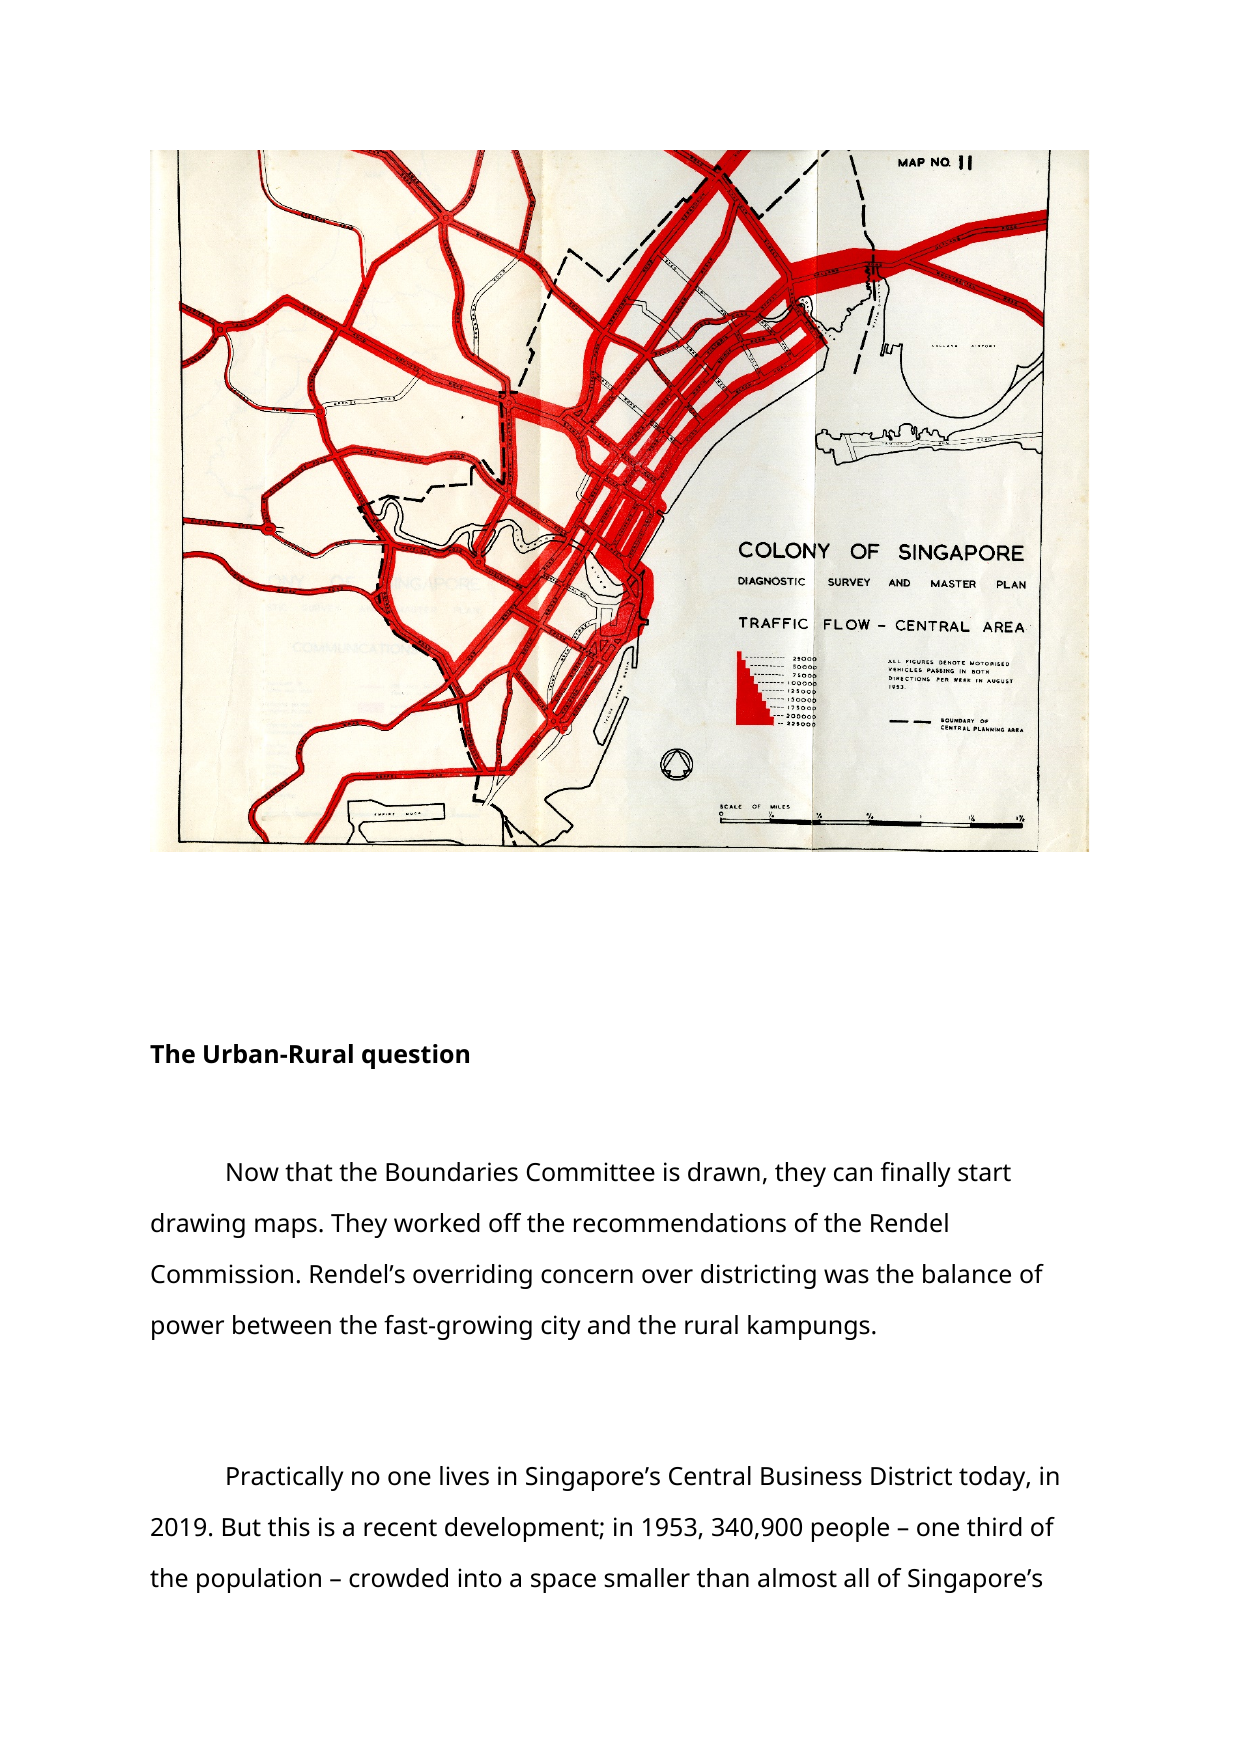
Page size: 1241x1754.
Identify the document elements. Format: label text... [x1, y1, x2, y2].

text Now that the Boundaries Committee is drawn, they can finally start drawing maps. They worked off the recommendations of the Rendel Commission. Rendel’s overriding concern over districting was the balance of power between the fast-growing city and the rural kampungs. [150, 1154, 1090, 1341]
text Practically no one lives in Singapore’s Central Business District today, in 2019. But this is a recent development; in 1953, 340,900 people – one third of the population – crowded into a space smaller than almost all of Singapore’s [150, 1458, 1090, 1594]
subtitle The Urban-Rural question [150, 1037, 1090, 1071]
